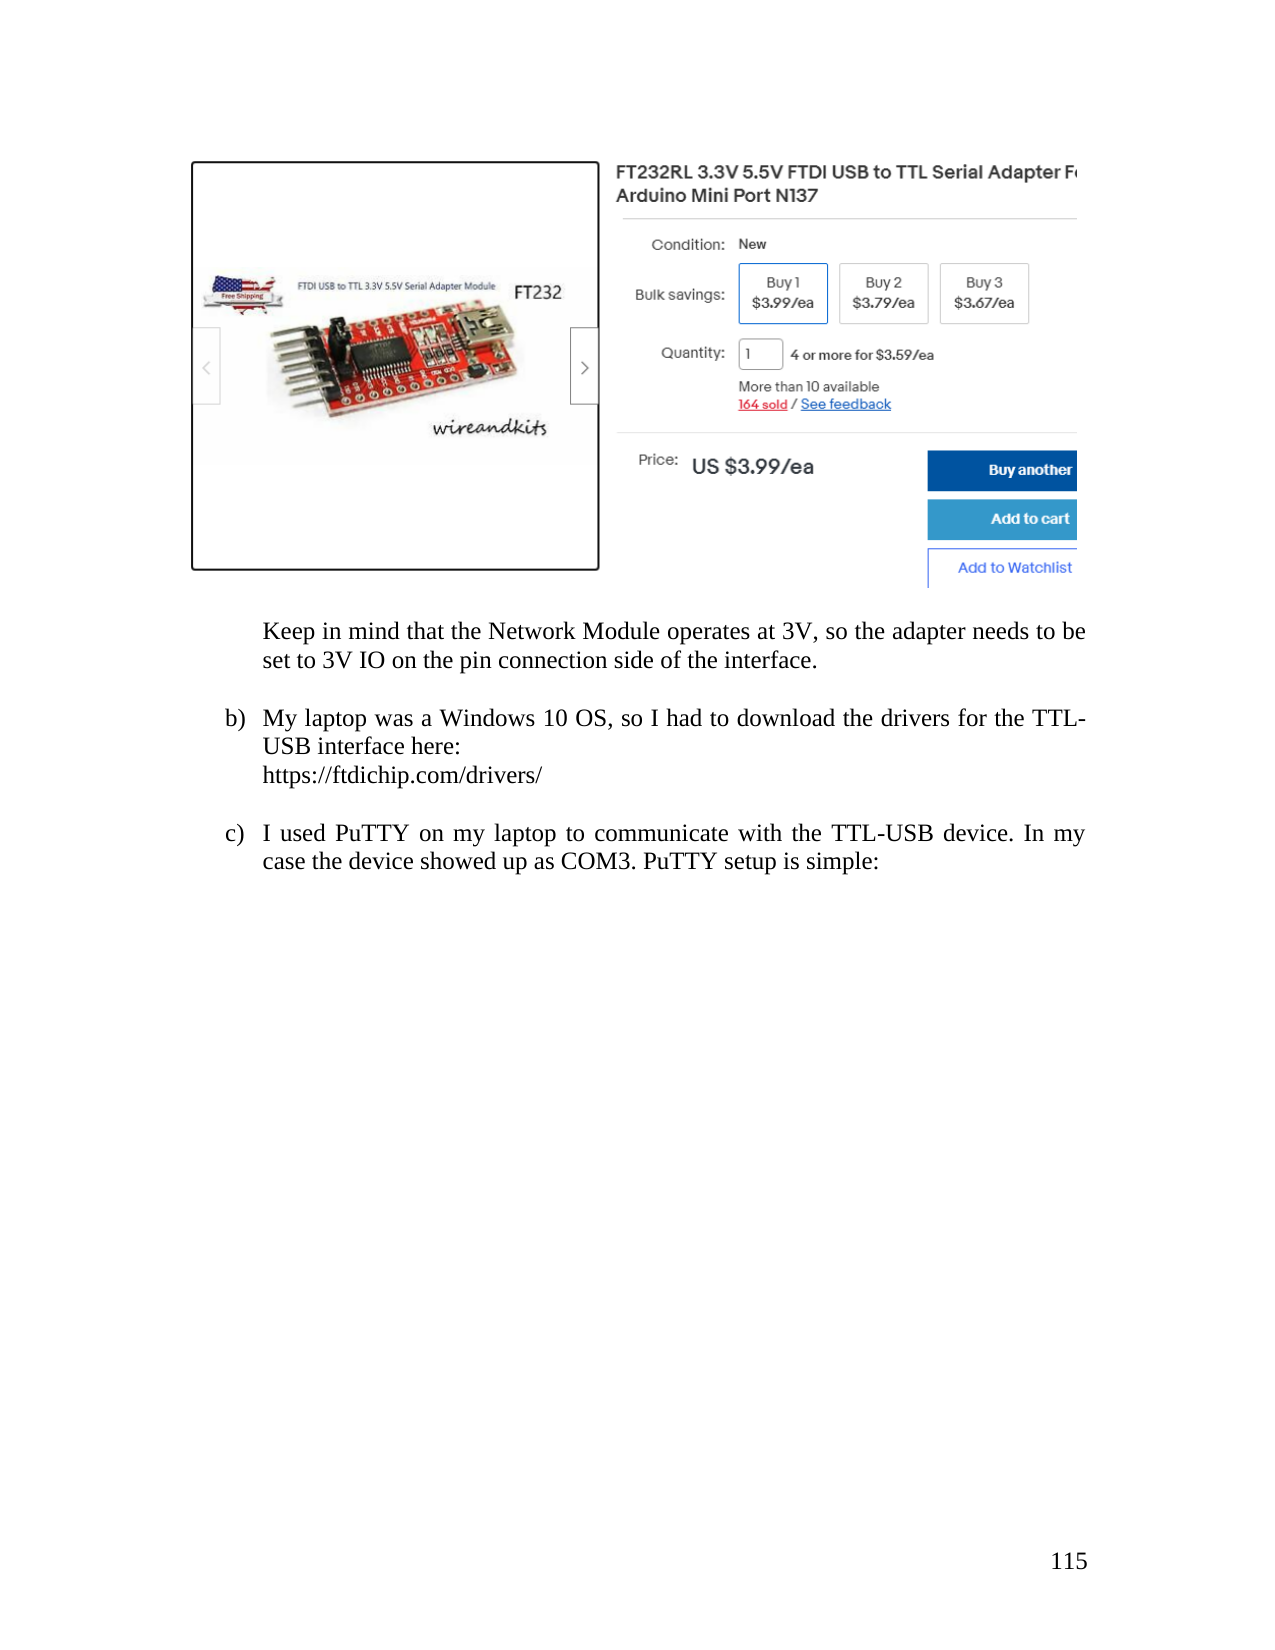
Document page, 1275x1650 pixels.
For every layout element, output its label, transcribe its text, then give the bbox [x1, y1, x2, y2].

list I used PuTTY on my laptop to communicate with the TTL-USB device. In my case the device showed up as COM3. PuTTY setup is simple: [225, 818, 1087, 875]
text https://ftdichip.com/drivers/ [262, 760, 1087, 789]
picture [187, 149, 1077, 588]
text Keep in mind that the Network Module operates at 3V, so the adapter needs to be set to 3V IO on the pin connection side of the interface. [262, 616, 1087, 674]
list My laptop was a Windows 10 OS, so I had to download the drivers for the TTL-USB interface here: [225, 703, 1087, 760]
